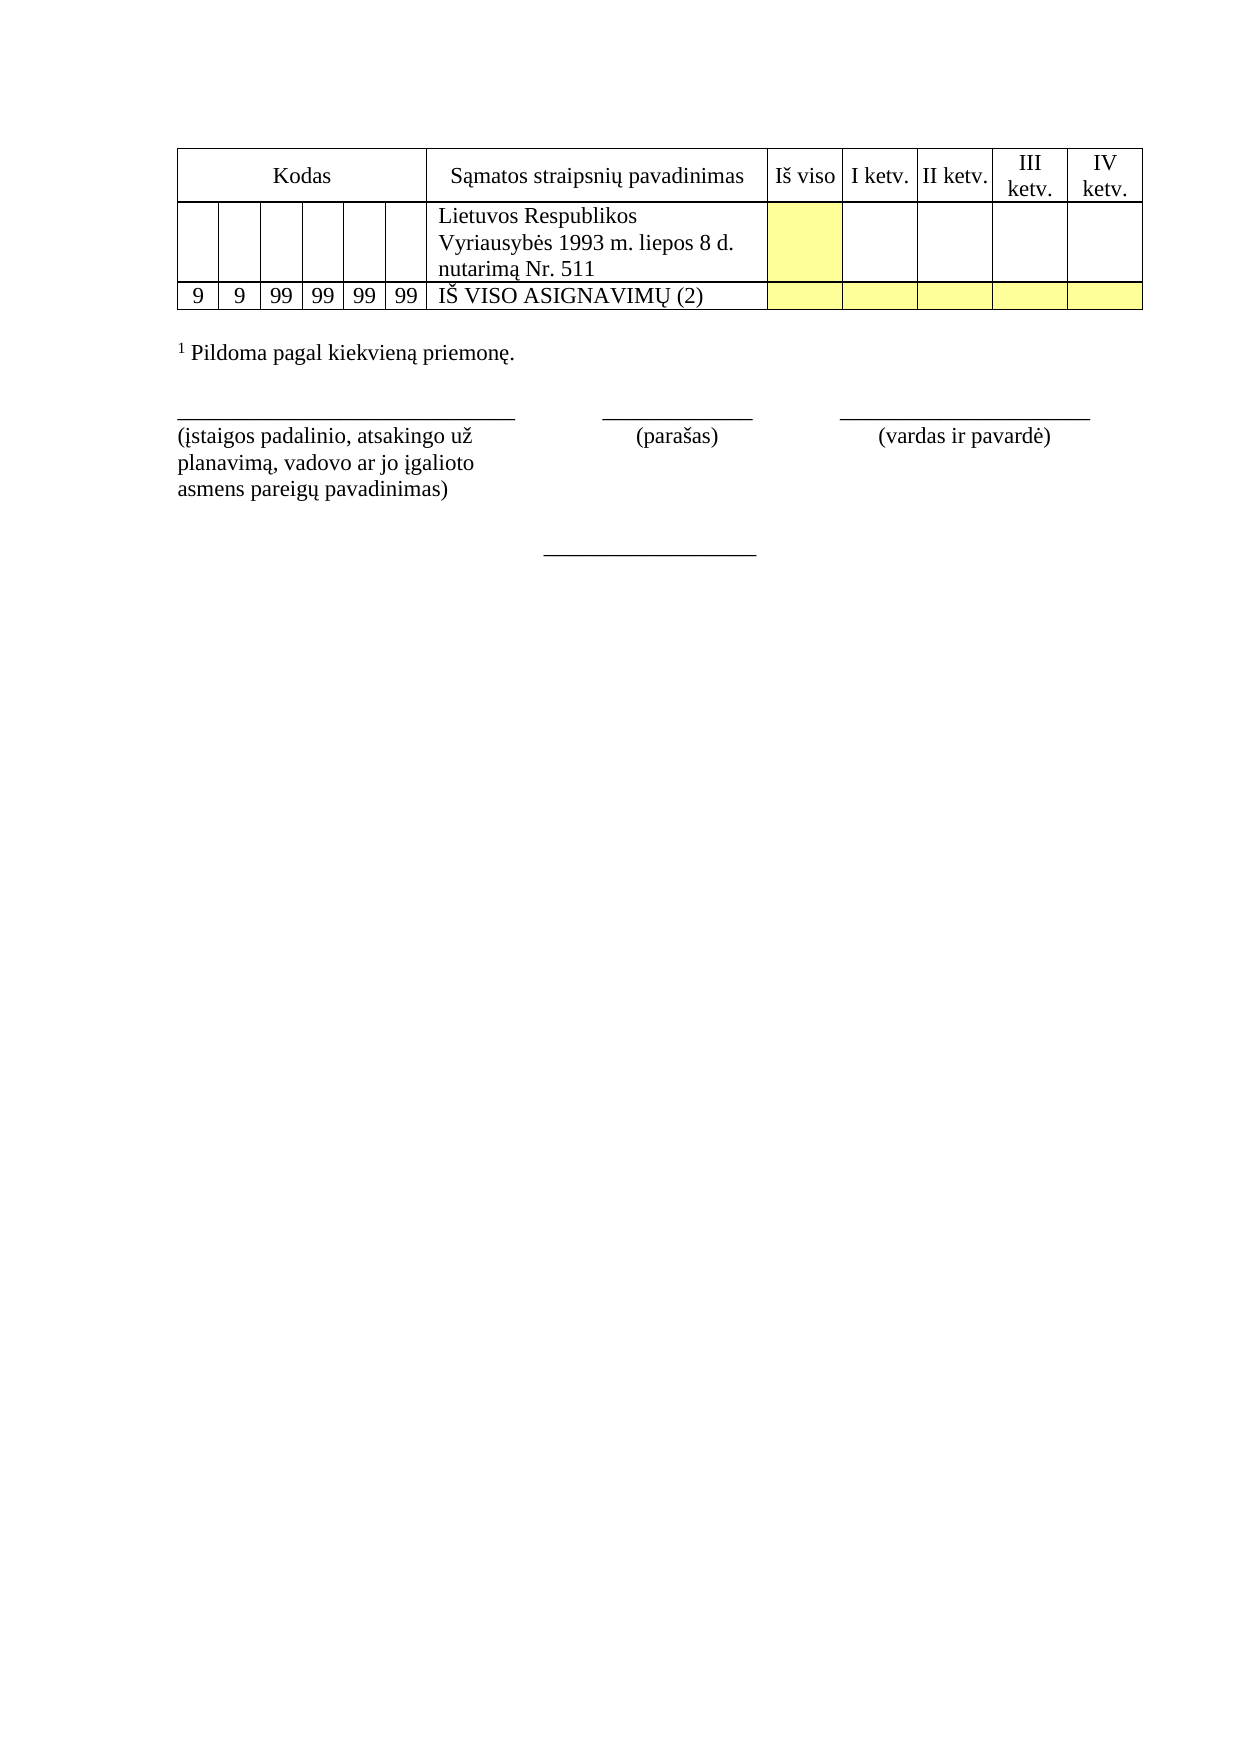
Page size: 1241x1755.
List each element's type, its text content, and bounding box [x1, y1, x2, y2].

table_cell [1068, 283, 1142, 309]
text asmens pareigų pavadinimas) [177, 475, 1122, 502]
table_header Iš viso [768, 149, 842, 201]
table_cell 9 [178, 283, 218, 309]
table_cell [178, 203, 218, 281]
table_cell [843, 283, 917, 309]
table_cell [386, 203, 426, 281]
table_header Kodas [178, 149, 426, 201]
table_cell 99 [261, 283, 302, 309]
table_cell [843, 203, 917, 281]
table_cell 99 [344, 283, 385, 309]
table_cell [993, 203, 1067, 281]
table_header I ketv. [843, 149, 917, 201]
text _________________ [177, 530, 1122, 559]
table_cell [993, 283, 1067, 309]
table_cell 99 [386, 283, 426, 309]
table_cell [261, 203, 302, 281]
table_header II ketv. [918, 149, 992, 201]
table_cell [918, 203, 992, 281]
table_cell [344, 203, 385, 281]
table_cell [303, 203, 343, 281]
table_cell IŠ VISO ASIGNAVIMŲ (2) [427, 283, 767, 309]
table_cell [219, 203, 260, 281]
text ___________________________ ____________ ____________________ [177, 394, 1122, 422]
table_header IV ketv. [1068, 149, 1142, 201]
table_header Sąmatos straipsnių pavadinimas [427, 149, 767, 201]
table_cell [918, 283, 992, 309]
table_cell 9 [219, 283, 260, 309]
table_cell [1068, 203, 1142, 281]
text (įstaigos padalinio, atsakingo už (parašas) (vardas ir pavardė) [177, 422, 1122, 449]
table_header III ketv. [993, 149, 1067, 201]
table_cell [768, 203, 842, 281]
table_cell 99 [303, 283, 343, 309]
table_cell Lietuvos Respublikos Vyriausybės 1993 m. liepos 8 d. nutarimą Nr. 511 [427, 203, 767, 281]
table_cell [768, 283, 842, 309]
text 1 Pildoma pagal kiekvieną priemonę. [177, 339, 1122, 365]
text planavimą, vadovo ar jo įgalioto [177, 449, 1122, 475]
